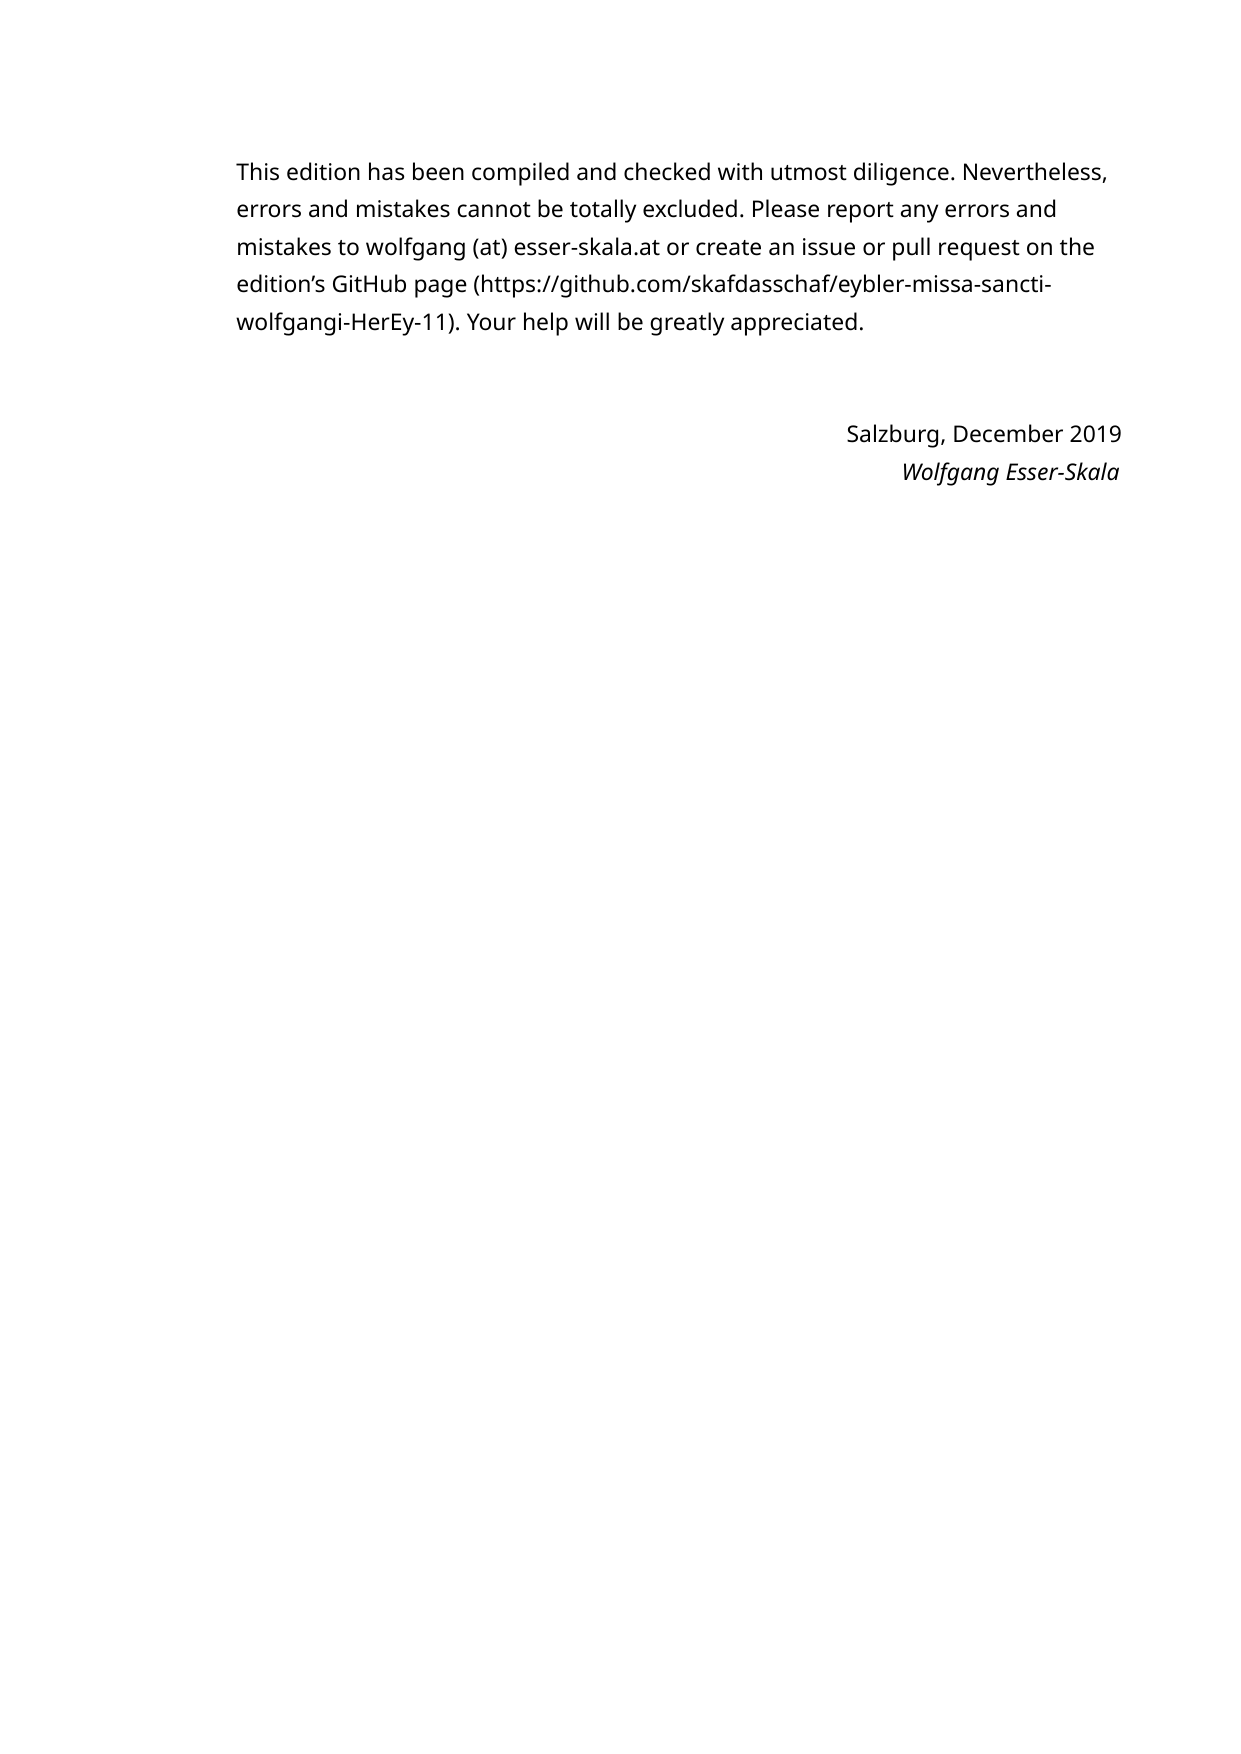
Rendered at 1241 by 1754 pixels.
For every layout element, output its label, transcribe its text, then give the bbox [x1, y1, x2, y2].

text This edition has been compiled and checked with utmost diligence. Nevertheless, errors and mistakes cannot be totally excluded. Please report any errors and mistakes to wolfgang (at) esser-skala.at or create an issue or pull request on the edition’s GitHub page (https://github.com/skafdasschaf/eybler-missa-sancti-wolfgangi-HerEy-11). Your help will be greatly appreciated. [236, 156, 1122, 337]
text Salzburg, December 2019 Wolfgang Esser-Skala [236, 418, 1122, 487]
